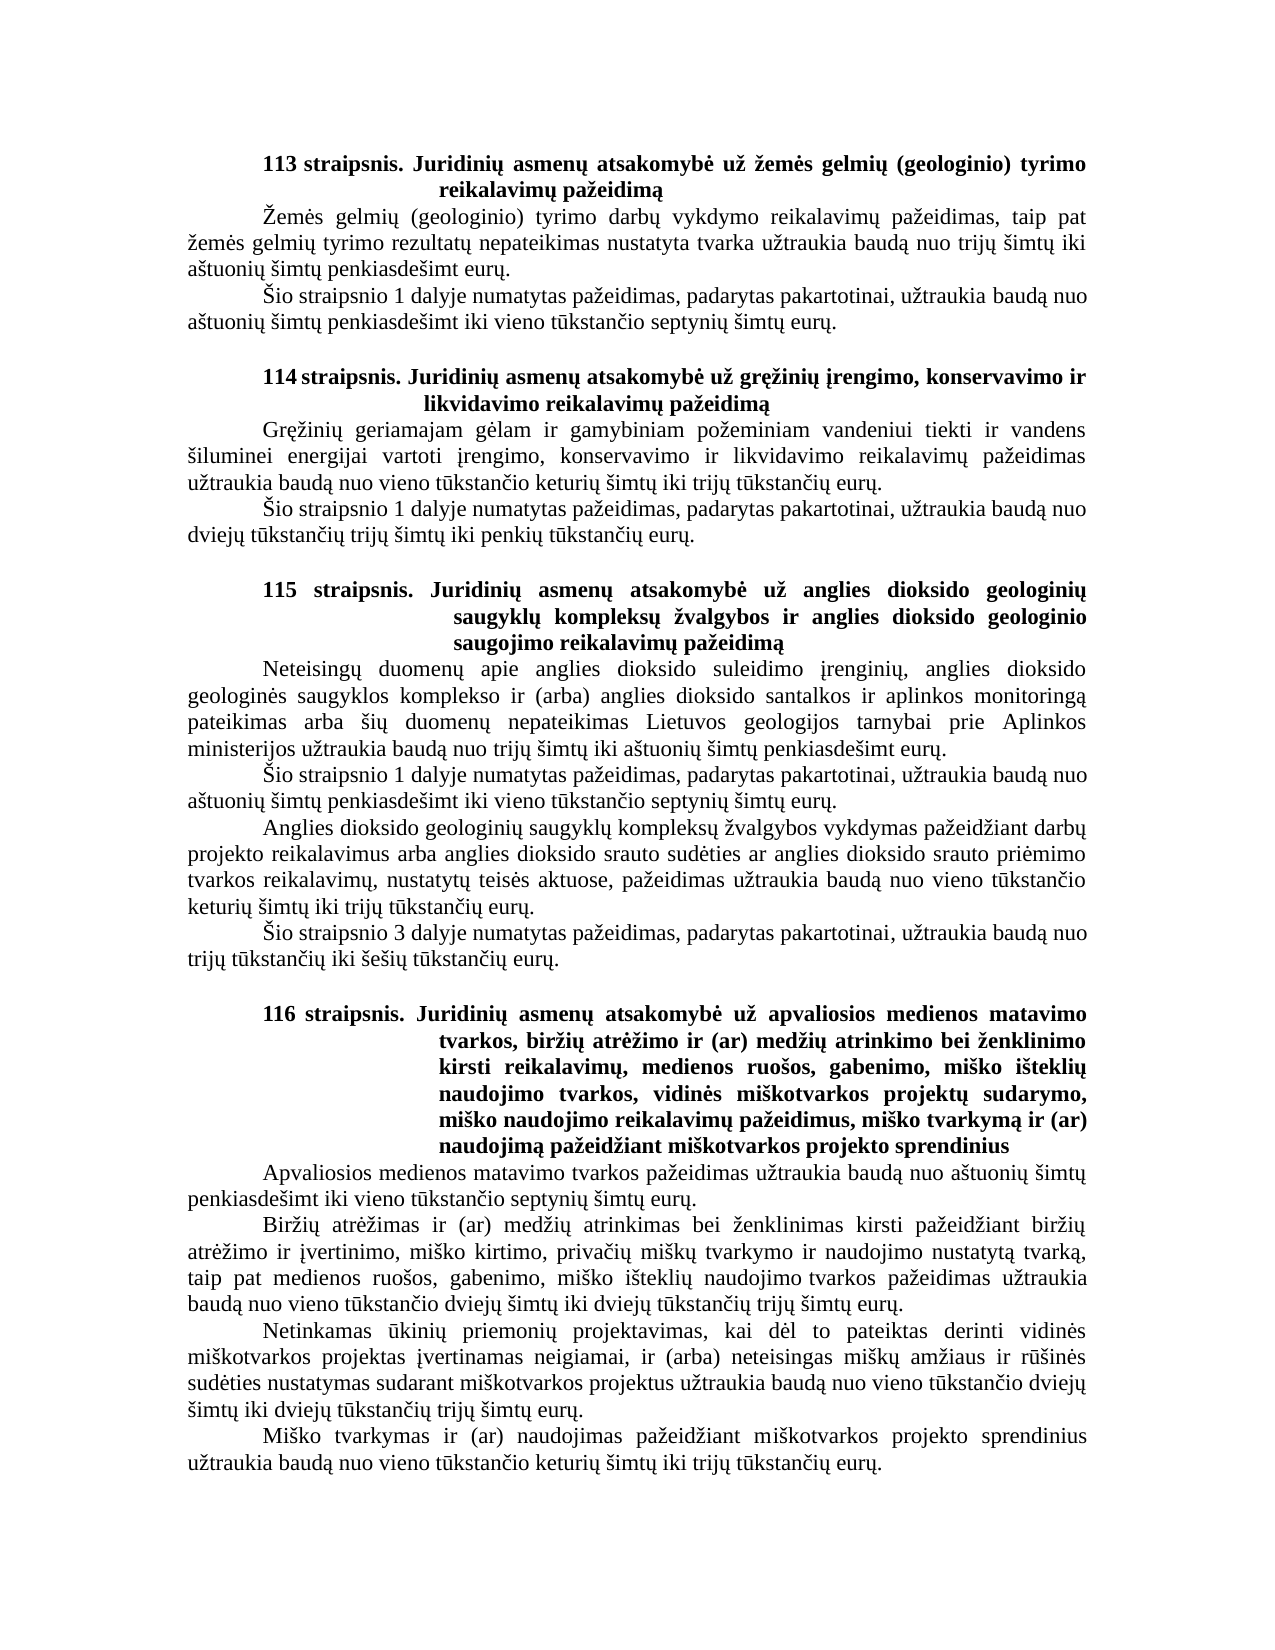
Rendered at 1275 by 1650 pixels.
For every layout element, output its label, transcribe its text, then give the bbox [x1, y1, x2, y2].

text Šio straipsnio 3 dalyje numatytas pažeidimas, padarytas pakartotinai, užtraukia baudą nuo trijų tūkstančių iki šešių tūkstančių eurų. [187, 919, 1087, 972]
text 114 straipsnis. Juridinių asmenų atsakomybė už gręžinių įrengimo, konservavimo ir likvidavimo reikalavimų pažeidimą [262, 363, 1087, 416]
text Šio straipsnio 1 dalyje numatytas pažeidimas, padarytas pakartotinai, užtraukia baudą nuo aštuonių šimtų penkiasdešimt iki vieno tūkstančio septynių šimtų eurų. [187, 761, 1087, 814]
text Šio straipsnio 1 dalyje numatytas pažeidimas, padarytas pakartotinai, užtraukia baudą nuo aštuonių šimtų penkiasdešimt iki vieno tūkstančio septynių šimtų eurų. [187, 282, 1087, 334]
text 115 straipsnis. Juridinių asmenų atsakomybė už anglies dioksido geologinių saugyklų kompleksų žvalgybos ir anglies dioksido geologinio saugojimo reikalavimų pažeidimą [262, 576, 1087, 656]
text Netinkamas ūkinių priemonių projektavimas, kai dėl to pateiktas derinti vidinės miškotvarkos projektas įvertinamas neigiamai, ir (arba) neteisingas miškų amžiaus ir rūšinės sudėties nustatymas sudarant miškotvarkos projektus užtraukia baudą nuo vieno tūkstančio dviejų šimtų iki dviejų tūkstančių trijų šimtų eurų. [187, 1317, 1087, 1422]
text Šio straipsnio 1 dalyje numatytas pažeidimas, padarytas pakartotinai, užtraukia baudą nuo dviejų tūkstančių trijų šimtų iki penkių tūkstančių eurų. [187, 495, 1087, 548]
text Biržių atrėžimas ir (ar) medžių atrinkimas bei ženklinimas kirsti pažeidžiant biržių atrėžimo ir įvertinimo, miško kirtimo, privačių miškų tvarkymo ir naudojimo nustatytą tvarką, taip pat medienos ruošos, gabenimo, miško išteklių naudojimo tvarkos pažeidimas užtraukia baudą nuo vieno tūkstančio dviejų šimtų iki dviejų tūkstančių trijų šimtų eurų. [187, 1211, 1087, 1317]
text Anglies dioksido geologinių saugyklų kompleksų žvalgybos vykdymas pažeidžiant darbų projekto reikalavimus arba anglies dioksido srauto sudėties ar anglies dioksido srauto priėmimo tvarkos reikalavimų, nustatytų teisės aktuose, pažeidimas užtraukia baudą nuo vieno tūkstančio keturių šimtų iki trijų tūkstančių eurų. [187, 814, 1087, 919]
text 113 straipsnis. Juridinių asmenų atsakomybė už žemės gelmių (geologinio) tyrimo reikalavimų pažeidimą [262, 150, 1087, 203]
text Miško tvarkymas ir (ar) naudojimas pažeidžiant miškotvarkos projekto sprendinius užtraukia baudą nuo vieno tūkstančio keturių šimtų iki trijų tūkstančių eurų. [187, 1422, 1087, 1475]
text Apvaliosios medienos matavimo tvarkos pažeidimas užtraukia baudą nuo aštuonių šimtų penkiasdešimt iki vieno tūkstančio septynių šimtų eurų. [187, 1159, 1087, 1211]
text Žemės gelmių (geologinio) tyrimo darbų vykdymo reikalavimų pažeidimas, taip pat žemės gelmių tyrimo rezultatų nepateikimas nustatyta tvarka užtraukia baudą nuo trijų šimtų iki aštuonių šimtų penkiasdešimt eurų. [187, 203, 1087, 282]
text Gręžinių geriamajam gėlam ir gamybiniam požeminiam vandeniui tiekti ir vandens šiluminei energijai vartoti įrengimo, konservavimo ir likvidavimo reikalavimų pažeidimas užtraukia baudą nuo vieno tūkstančio keturių šimtų iki trijų tūkstančių eurų. [187, 416, 1087, 495]
text Neteisingų duomenų apie anglies dioksido suleidimo įrenginių, anglies dioksido geologinės saugyklos komplekso ir (arba) anglies dioksido santalkos ir aplinkos monitoringą pateikimas arba šių duomenų nepateikimas Lietuvos geologijos tarnybai prie Aplinkos ministerijos užtraukia baudą nuo trijų šimtų iki aštuonių šimtų penkiasdešimt eurų. [187, 656, 1087, 761]
text 116 straipsnis. Juridinių asmenų atsakomybė už apvaliosios medienos matavimo tvarkos, biržių atrėžimo ir (ar) medžių atrinkimo bei ženklinimo kirsti reikalavimų, medienos ruošos, gabenimo, miško išteklių naudojimo tvarkos, vidinės miškotvarkos projektų sudarymo, miško naudojimo reikalavimų pažeidimus, miško tvarkymą ir (ar) naudojimą pažeidžiant miškotvarkos projekto sprendinius [262, 1001, 1087, 1159]
